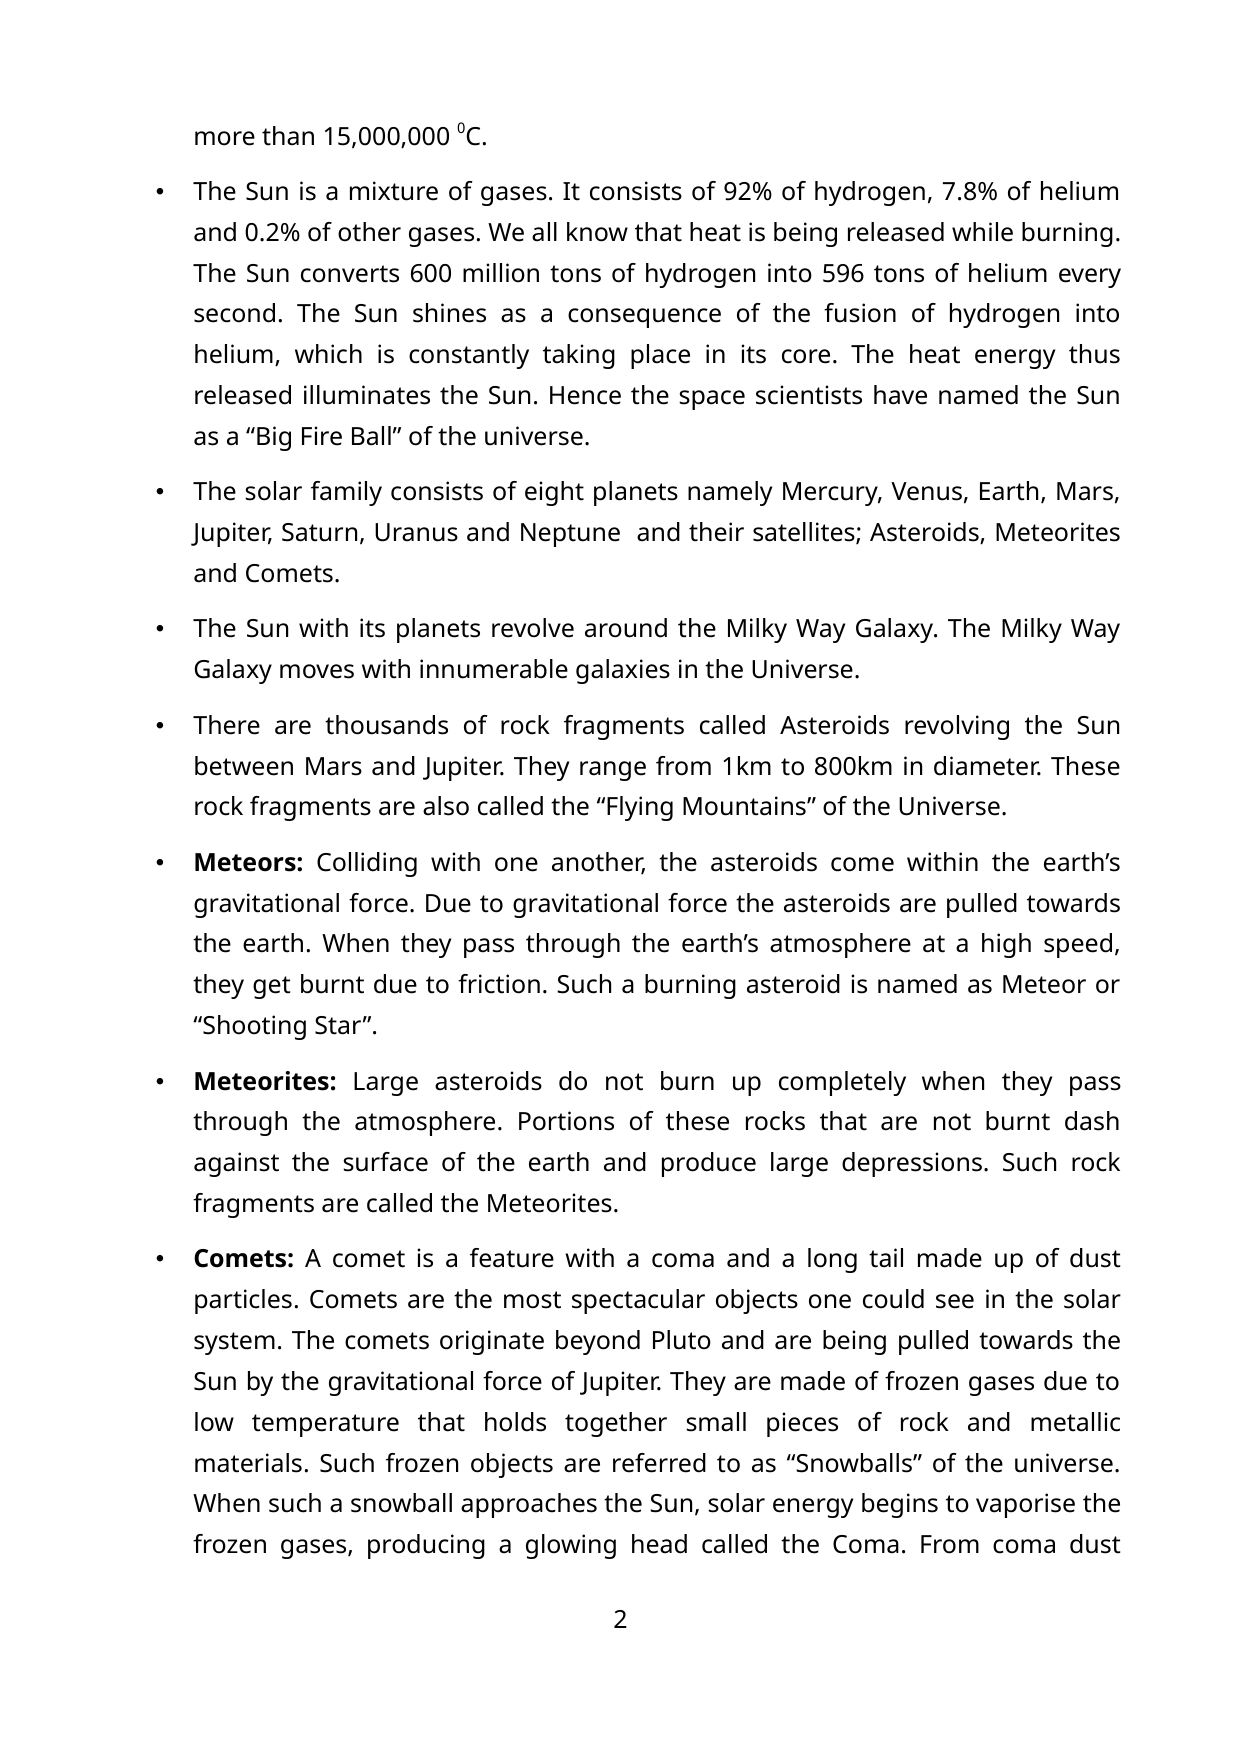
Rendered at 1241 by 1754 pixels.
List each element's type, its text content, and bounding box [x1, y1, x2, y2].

list The Sun is a mixture of gases. It consists of 92% of hydrogen, 7.8% of helium and 0.2% of other gases. We all know that heat is being released while burning. The Sun converts 600 million tons of hydrogen into 596 tons of helium every second. The Sun shines as a consequence of the fusion of hydrogen into helium, which is constantly taking place in its core. The heat energy thus released illuminates the Sun. Hence the space scientists have named the Sun as a “Big Fire Ball” of the universe. [156, 173, 1122, 453]
list Meteors: Colliding with one another, the asteroids come within the earth’s gravitational force. Due to gravitational force the asteroids are pulled towards the earth. When they pass through the earth’s atmosphere at a high speed, they get burnt due to friction. Such a burning asteroid is named as Meteor or “Shooting Star”. [156, 844, 1122, 1042]
list Meteorites: Large asteroids do not burn up completely when they pass through the atmosphere. Portions of these rocks that are not burnt dash against the surface of the earth and produce large depressions. Such rock fragments are called the Meteorites. [156, 1063, 1122, 1220]
list There are thousands of rock fragments called Asteroids revolving the Sun between Mars and Jupiter. They range from 1km to 800km in diameter. These rock fragments are also called the “Flying Mountains” of the Universe. [156, 707, 1122, 823]
list The Sun with its planets revolve around the Milky Way Galaxy. The Milky Way Galaxy moves with innumerable galaxies in the Universe. [156, 611, 1122, 686]
list The solar family consists of eight planets namely Mercury, Venus, Earth, Mars, Jupiter, Saturn, Uranus and Neptune and their satellites; Asteroids, Meteorites and Comets. [156, 474, 1122, 590]
list Comets: A comet is a feature with a coma and a long tail made up of dust particles. Comets are the most spectacular objects one could see in the solar system. The comets originate beyond Pluto and are being pulled towards the Sun by the gravitational force of Jupiter. They are made of frozen gases due to low temperature that holds together small pieces of rock and metallic materials. Such frozen objects are referred to as “Snowballs” of the universe. When such a snowball approaches the Sun, solar energy begins to vaporise the frozen gases, producing a glowing head called the Coma. From coma dust [156, 1241, 1122, 1561]
list more than 15,000,000 0C. [156, 118, 1122, 152]
